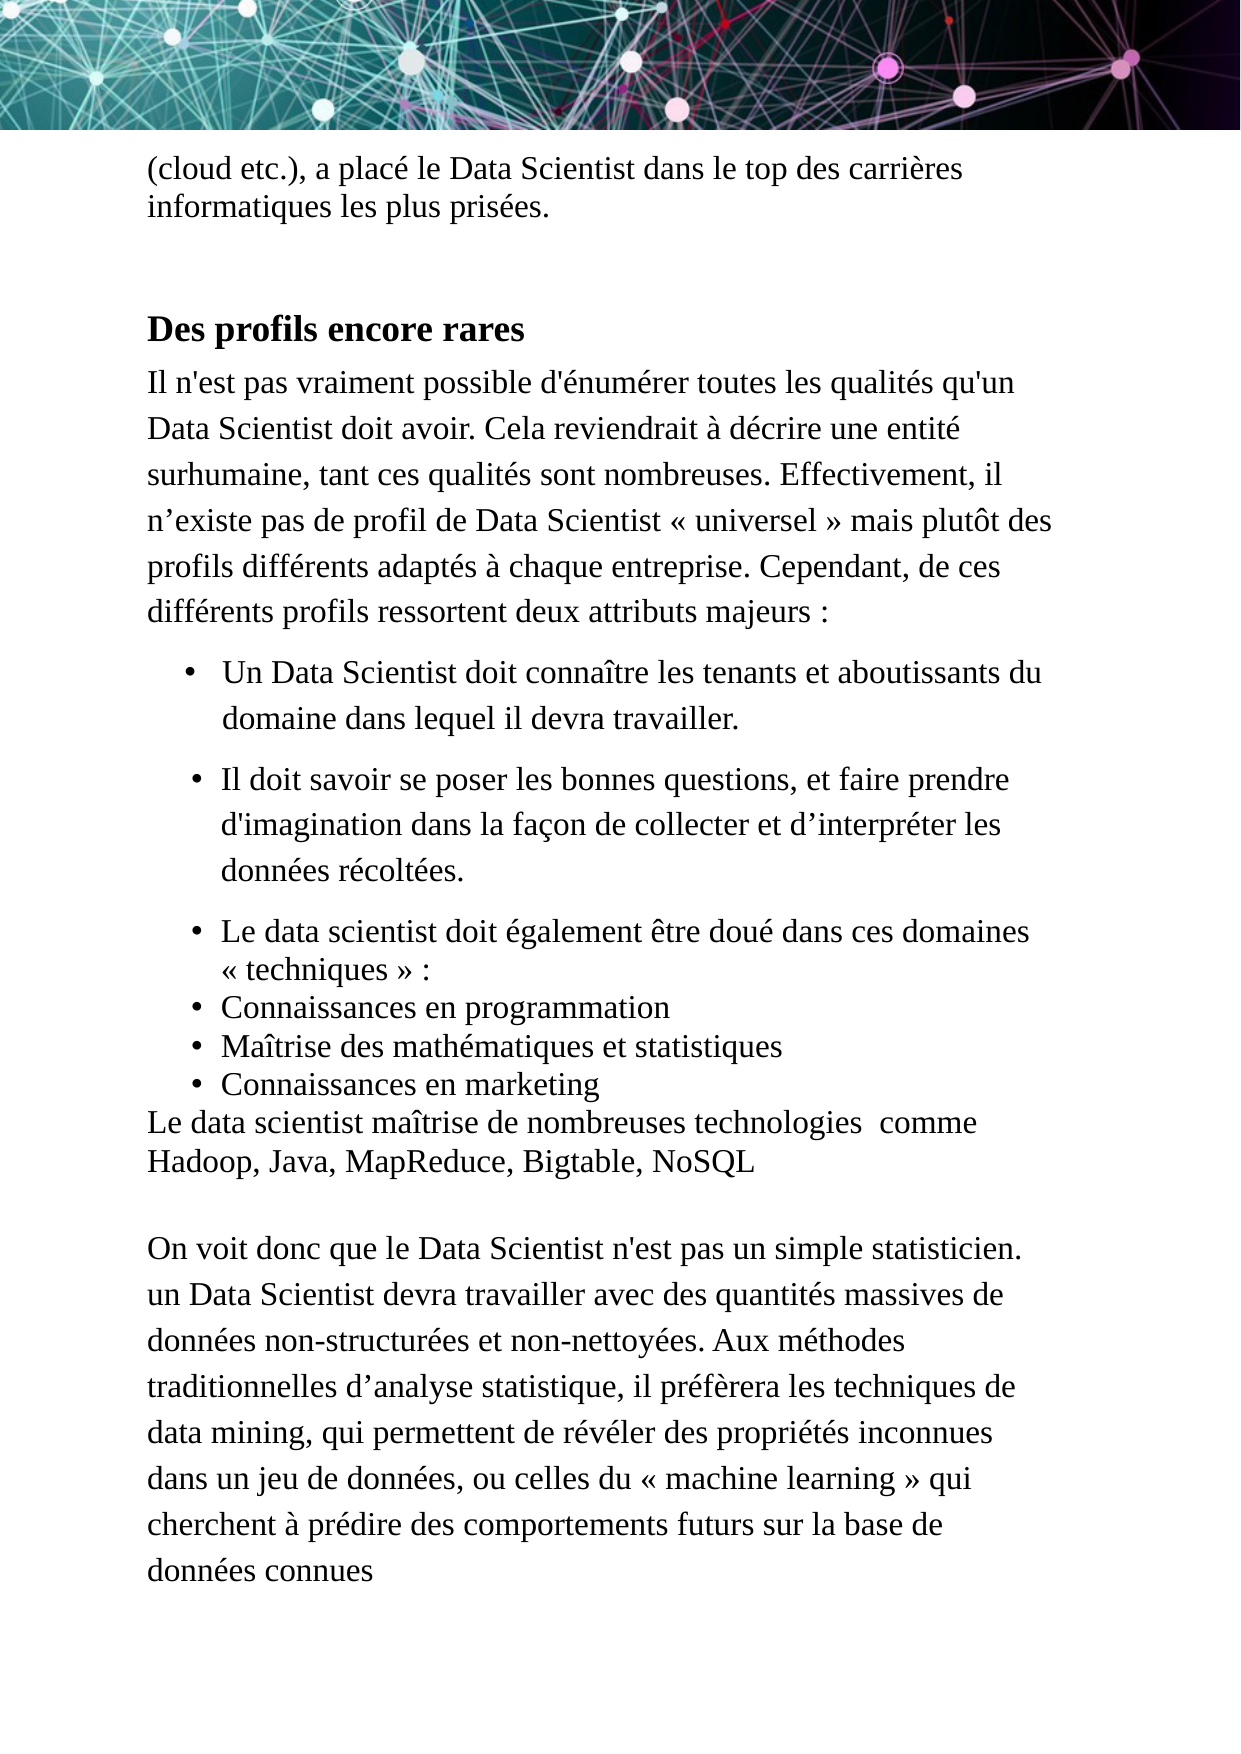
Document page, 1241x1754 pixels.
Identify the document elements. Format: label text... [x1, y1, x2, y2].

list Connaissances en programmation [191, 988, 1053, 1026]
text On voit donc que le Data Scientist n'est pas un simple statisticien. un Data Scientist devra travailler avec des quantités massives de données non-structurées et non-nettoyées. Aux méthodes traditionnelles d’analyse statistique, il préfèrera les techniques de data mining, qui permettent de révéler des propriétés inconnues dans un jeu de données, ou celles du « machine learning » qui cherchent à prédire des comportements futurs sur la base de données connues [147, 1228, 1053, 1588]
text Le data scientist maîtrise de nombreuses technologies comme Hadoop, Java, MapReduce, Bigtable, NoSQL [147, 1103, 1053, 1179]
text Il n'est pas vraiment possible d'énumérer toutes les qualités qu'un Data Scientist doit avoir. Cela reviendrait à décrire une entité surhumaine, tant ces qualités sont nombreuses. Effectivement, il n’existe pas de profil de Data Scientist « universel » mais plutôt des profils différents adaptés à chaque entreprise. Cependant, de ces différents profils ressortent deux attributs majeurs : [147, 362, 1053, 630]
text (cloud etc.), a placé le Data Scientist dans le top des carrières informatiques les plus prisées. [147, 148, 1053, 225]
list Maîtrise des mathématiques et statistiques [191, 1026, 1053, 1064]
list Il doit savoir se poser les bonnes questions, et faire prendre d'imagination dans la façon de collecter et d’interpréter les données récoltées. [191, 759, 1053, 889]
list Le data scientist doit également être doué dans ces domaines « techniques » : [191, 911, 1053, 988]
picture [0, 0, 1241, 130]
subtitle Des profils encore rares [147, 306, 1053, 349]
list Connaissances en marketing [191, 1064, 1053, 1103]
list Un Data Scientist doit connaître les tenants et aboutissants du domaine dans lequel il devra travailler. [184, 652, 1053, 737]
